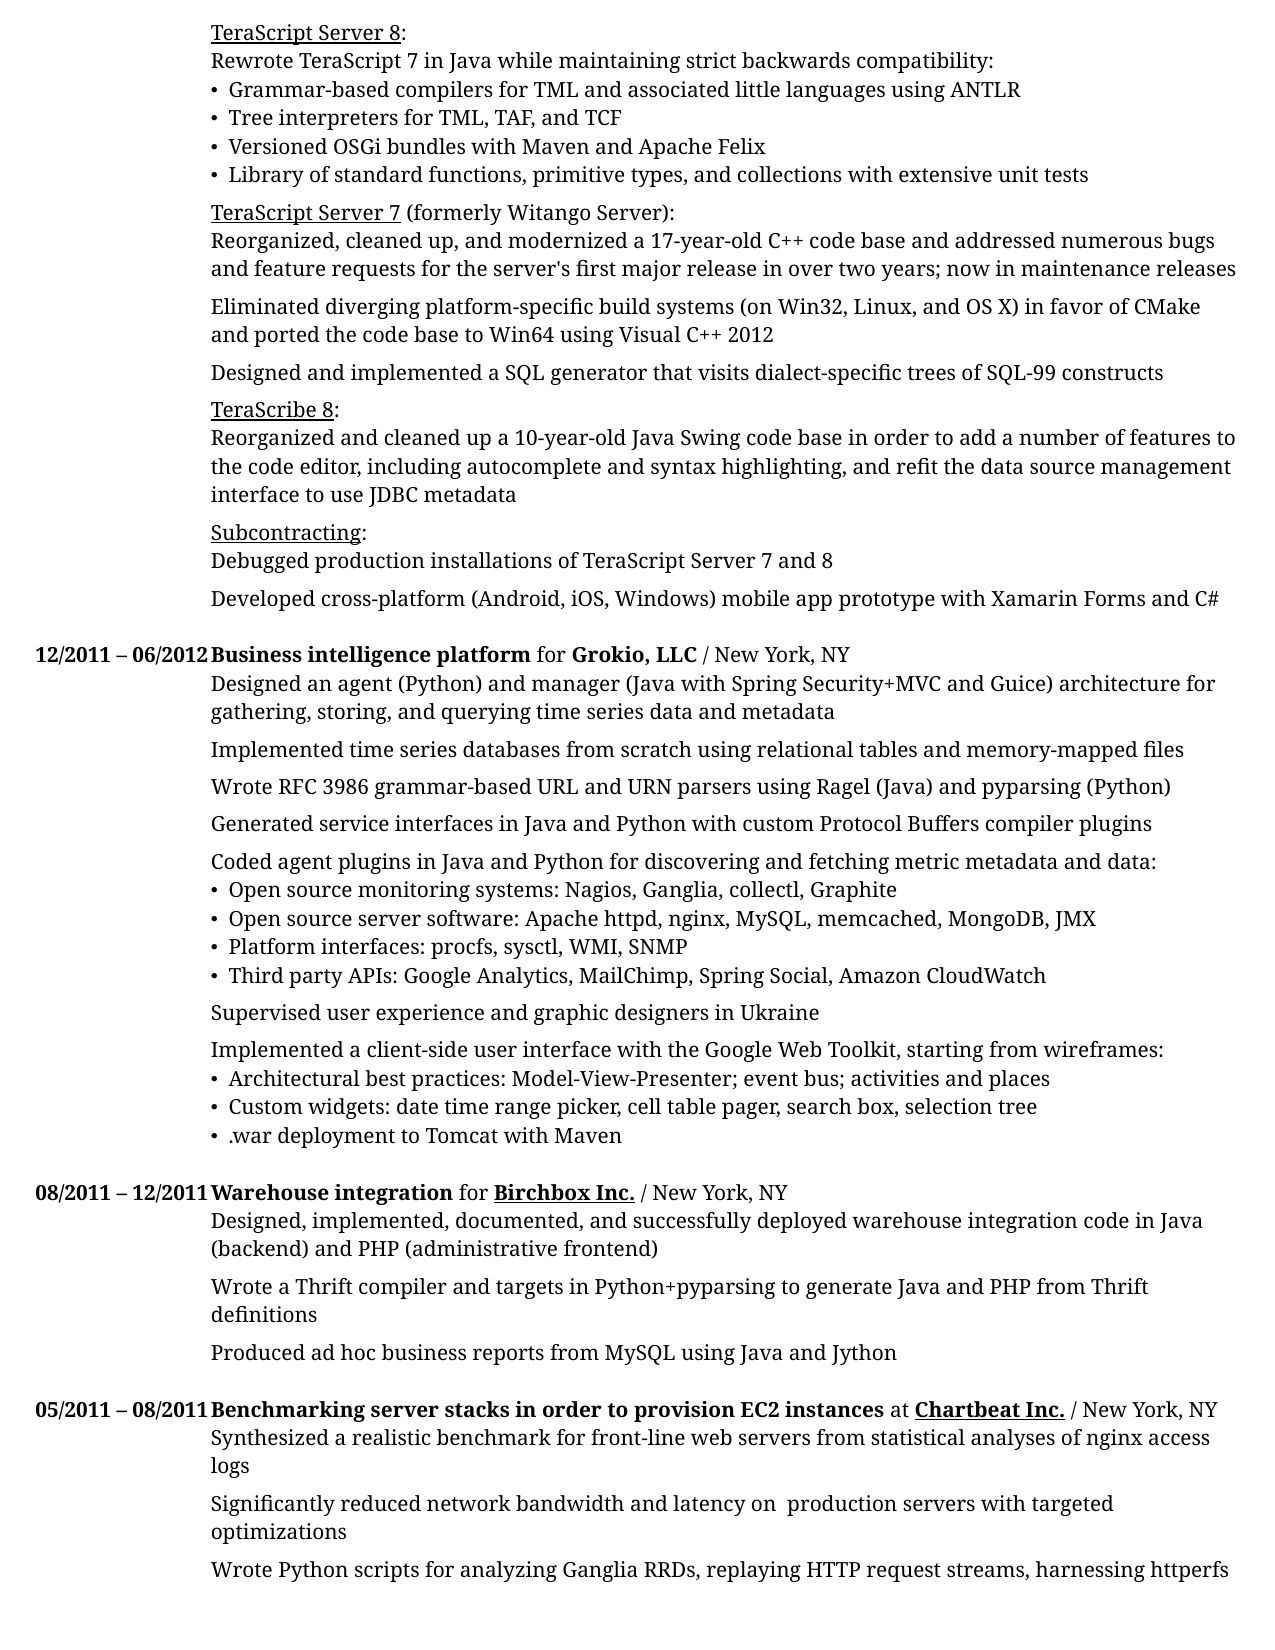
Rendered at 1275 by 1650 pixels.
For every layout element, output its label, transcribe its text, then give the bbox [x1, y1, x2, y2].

table_cell Benchmarking server stacks in order to provision EC2 instances at Chartbeat Inc. / New York, NY [211, 1395, 1239, 1423]
table_cell Warehouse integration for Birchbox Inc. / New York, NY [211, 1178, 1239, 1206]
table_cell [35, 1423, 211, 1583]
table_cell Designed an agent (Python) and manager (Java with Spring Security+MVC and Guice) architecture for gathering, storing, and querying time series data and metadata Implemented time series databases from scratch using relational tables and memory-mapped files Wrote RFC 3986 grammar-based URL and URN parsers using Ragel (Java) and pyparsing (Python) Generated service interfaces in Java and Python with custom Protocol Buffers compiler plugins Coded agent plugins in Java and Python for discovering and fetching metric metadata and data: Open source monitoring systems: Nagios, Ganglia, collectl, Graphite Open source server software: Apache httpd, nginx, MySQL, memcached, MongoDB, JMX Platform interfaces: procfs, sysctl, WMI, SNMP Third party APIs: Google Analytics, MailChimp, Spring Social, Amazon CloudWatch Supervised user experience and graphic designers in Ukraine Implemented a client-side user interface with the Google Web Toolkit, starting from wireframes: Architectural best practices: Model-View-Presenter; event bus; activities and places Custom widgets: date time range picker, cell table pager, search box, selection tree .war deployment to Tomcat with Maven [211, 669, 1239, 1149]
table_cell [35, 1206, 211, 1366]
table_cell TeraScript Server 8: Rewrote TeraScript 7 in Java while maintaining strict backwards compatibility: Grammar-based compilers for TML and associated little languages using ANTLR Tree interpreters for TML, TAF, and TCF Versioned OSGi bundles with Maven and Apache Felix Library of standard functions, primitive types, and collections with extensive unit tests TeraScript Server 7 (formerly Witango Server): Reorganized, cleaned up, and modernized a 17-year-old C++ code base and addressed numerous bugs and feature requests for the server's first major release in over two years; now in maintenance releases Eliminated diverging platform-specific build systems (on Win32, Linux, and OS X) in favor of CMake and ported the code base to Win64 using Visual C++ 2012 Designed and implemented a SQL generator that visits dialect-specific trees of SQL-99 constructs TeraScribe 8: Reorganized and cleaned up a 10-year-old Java Swing code base in order to add a number of features to the code editor, including autocomplete and syntax highlighting, and refit the data source management interface to use JDBC metadata Subcontracting: Debugged production installations of TeraScript Server 7 and 8 Developed cross-platform (Android, iOS, Windows) mobile app prototype with Xamarin Forms and C# [211, 18, 1239, 612]
table_cell [211, 1149, 1239, 1178]
table_cell [211, 1583, 1239, 1612]
table_cell Synthesized a realistic benchmark for front-line web servers from statistical analyses of nginx access logs Significantly reduced network bandwidth and latency on production servers with targeted optimizations Wrote Python scripts for analyzing Ganglia RRDs, replaying HTTP request streams, harnessing httperfs [211, 1423, 1239, 1583]
table_cell [211, 612, 1239, 641]
table_cell Designed, implemented, documented, and successfully deployed warehouse integration code in Java (backend) and PHP (administrative frontend) Wrote a Thrift compiler and targets in Python+pyparsing to generate Java and PHP from Thrift definitions Produced ad hoc business reports from MySQL using Java and Jython [211, 1206, 1239, 1366]
table_cell [35, 1366, 211, 1395]
table_cell [35, 612, 211, 641]
table_cell [35, 669, 211, 1149]
table_cell [35, 1149, 211, 1178]
table_cell Business intelligence platform for Grokio, LLC / New York, NY [211, 641, 1239, 669]
table_cell [35, 1583, 211, 1612]
table_cell 05/2011 – 08/2011 [35, 1395, 211, 1423]
table_cell 08/2011 – 12/2011 [35, 1178, 211, 1206]
table_cell 12/2011 – 06/2012 [35, 641, 211, 669]
table_cell [35, 18, 211, 612]
table_cell [211, 1366, 1239, 1395]
